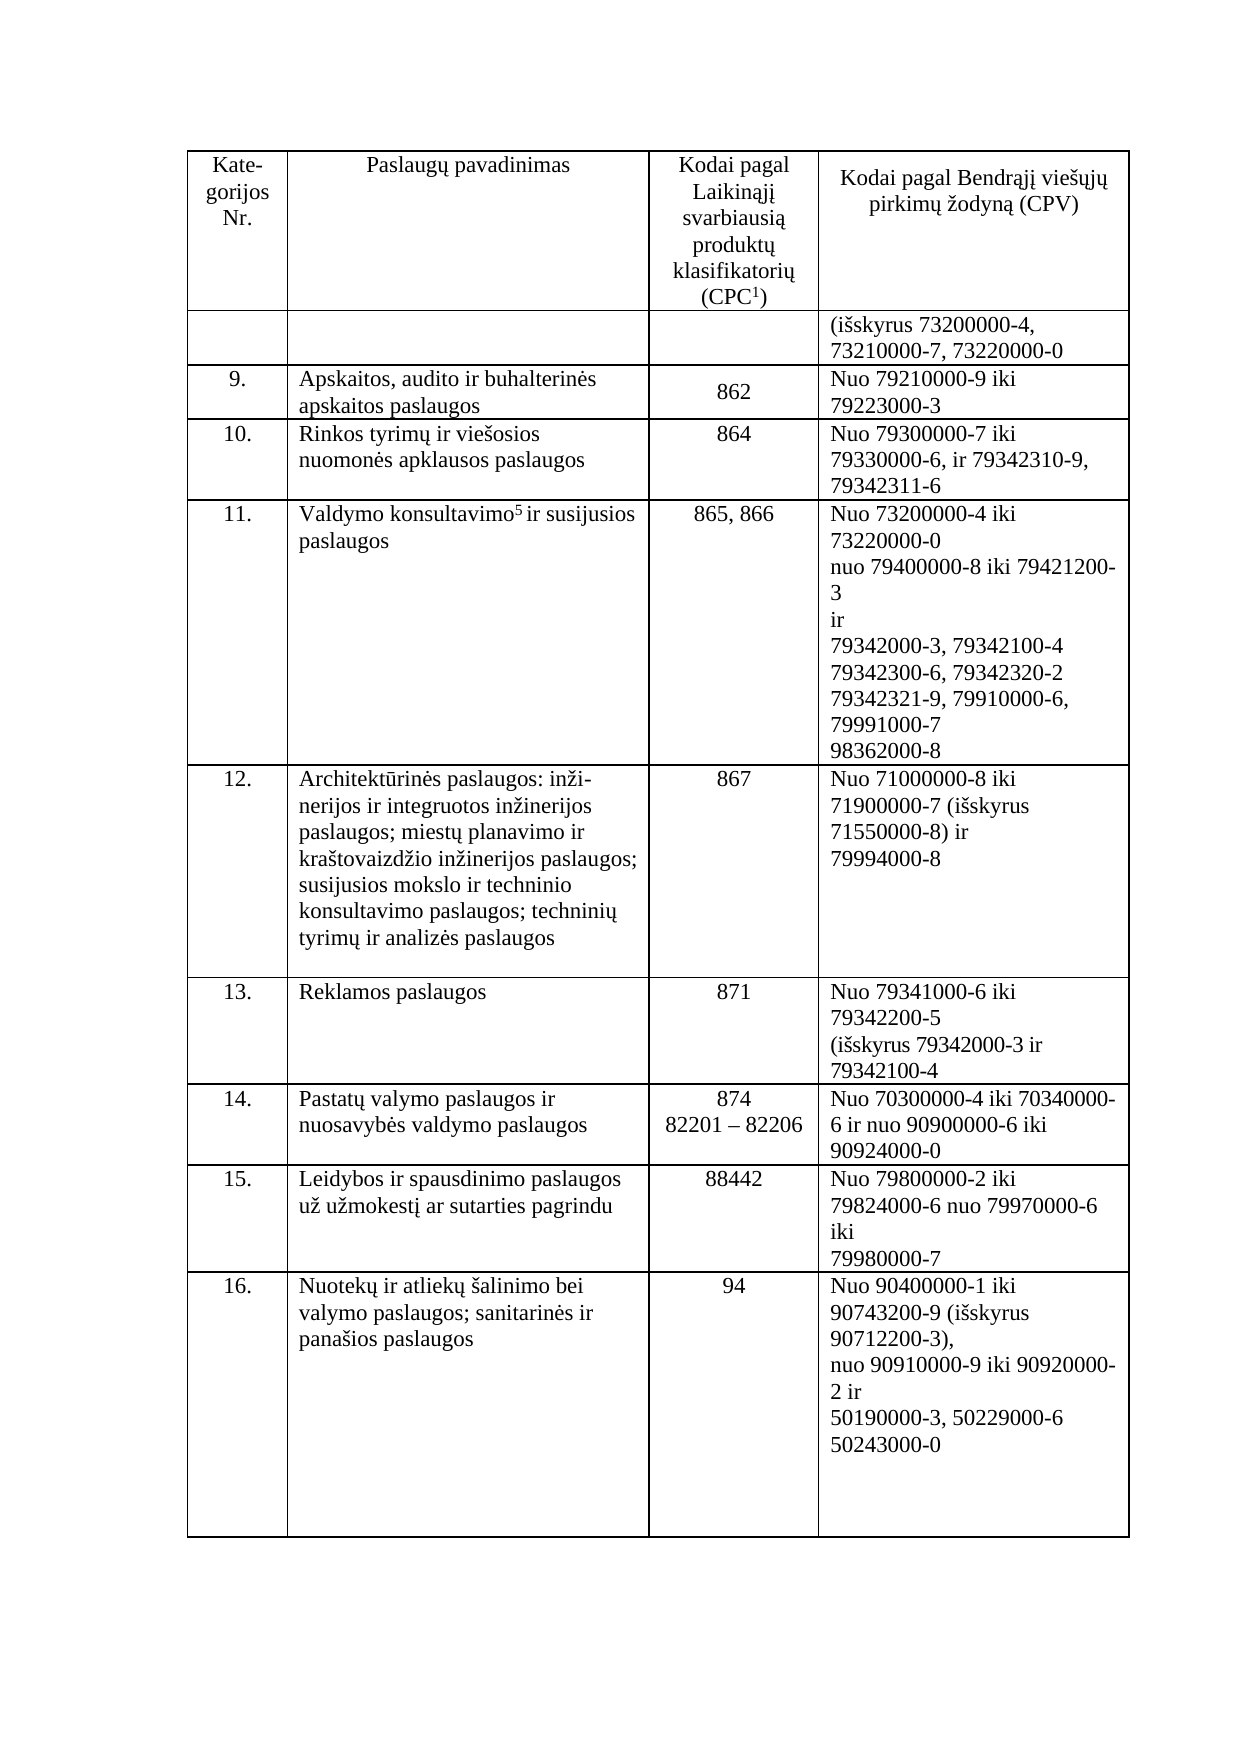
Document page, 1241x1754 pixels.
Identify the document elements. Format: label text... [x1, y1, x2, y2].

table_cell 11. [188, 501, 287, 764]
table_cell Nuo 79210000-9 iki 79223000-3 [819, 366, 1128, 418]
table_cell 874 82201 – 82206 [650, 1085, 818, 1164]
table_cell Architektūrinės paslaugos: inži­nerijos ir integruotos inžinerijos paslaugos; miestų planavimo ir kraštovaizdžio inžinerijos paslau­gos; susijusios mokslo ir techni­nio konsultavimo paslaugos; techninių tyrimų ir analizės paslaugos [288, 766, 648, 976]
table_header Kodai pagal Laikinąjį svarbiausią produktų klasifikatorių (CPC1) [650, 152, 818, 310]
table_cell 88442 [650, 1166, 818, 1271]
table_header Kate-gorijos Nr. [188, 152, 287, 310]
table_cell 12. [188, 766, 287, 976]
table_cell (išskyrus 73200000-4, 73210000-7, 73220000-0 [819, 311, 1128, 364]
table_cell Valdymo konsultavimo5 ir susijusios paslaugos [288, 501, 648, 764]
table_cell Nuotekų ir atliekų šalinimo bei valymo paslaugos; sanitarinės ir panašios paslaugos [288, 1273, 648, 1536]
table_cell [288, 311, 648, 364]
table_cell Nuo 70300000-4 iki 70340000-6 ir nuo 90900000-6 iki 90924000-0 [819, 1085, 1128, 1164]
table_cell 94 [650, 1273, 818, 1536]
table_cell 15. [188, 1166, 287, 1271]
table_cell 16. [188, 1273, 287, 1536]
table_cell Pastatų valymo paslaugos ir nuosavybės valdymo paslaugos [288, 1085, 648, 1164]
table_cell 864 [650, 420, 818, 499]
table_cell 10. [188, 420, 287, 499]
table_header Paslaugų pavadinimas [288, 152, 648, 310]
table_cell 862 [650, 366, 818, 418]
table_cell Nuo 79800000-2 iki 79824000-6 nuo 79970000-6 iki 79980000-7 [819, 1166, 1128, 1271]
table_cell Nuo 79341000-6 iki 79342200-5 (išskyrus 79342000-3 ir 79342100-4 [819, 978, 1128, 1083]
table_cell 867 [650, 766, 818, 976]
table_cell Rinkos tyrimų ir viešosios nuomonės apklausos paslaugos [288, 420, 648, 499]
table_cell [188, 311, 287, 364]
table_cell [650, 311, 818, 364]
table_cell Nuo 79300000-7 iki 79330000-6, ir 79342310-9, 79342311-6 [819, 420, 1128, 499]
table_cell Nuo 71000000-8 iki 71900000-7 (išskyrus 71550000-8) ir 79994000-8 [819, 766, 1128, 976]
table_cell 14. [188, 1085, 287, 1164]
table_cell 871 [650, 978, 818, 1083]
table_cell 13. [188, 978, 287, 1083]
table_cell Leidybos ir spausdinimo paslaugos už užmokestį ar sutarties pagrindu [288, 1166, 648, 1271]
table_cell Nuo 90400000-1 iki 90743200-9 (išskyrus 90712200-3), nuo 90910000-9 iki 90920000-2 ir 50190000-3, 50229000-6 50243000-0 [819, 1273, 1128, 1536]
table_cell Apskaitos, audito ir buhalterinės apskaitos paslaugos [288, 366, 648, 418]
table_cell Reklamos paslaugos [288, 978, 648, 1083]
table_cell 865, 866 [650, 501, 818, 764]
table_cell 9. [188, 366, 287, 418]
table_header Kodai pagal Bendrąjį viešųjų pirkimų žodyną (CPV) [819, 152, 1128, 310]
table_cell Nuo 73200000-4 iki 73220000-0 nuo 79400000-8 iki 79421200-3 ir 79342000-3, 79342100-4 79342300-6, 79342320-2 79342321-9, 79910000-6, 79991000-7 98362000-8 [819, 501, 1128, 764]
